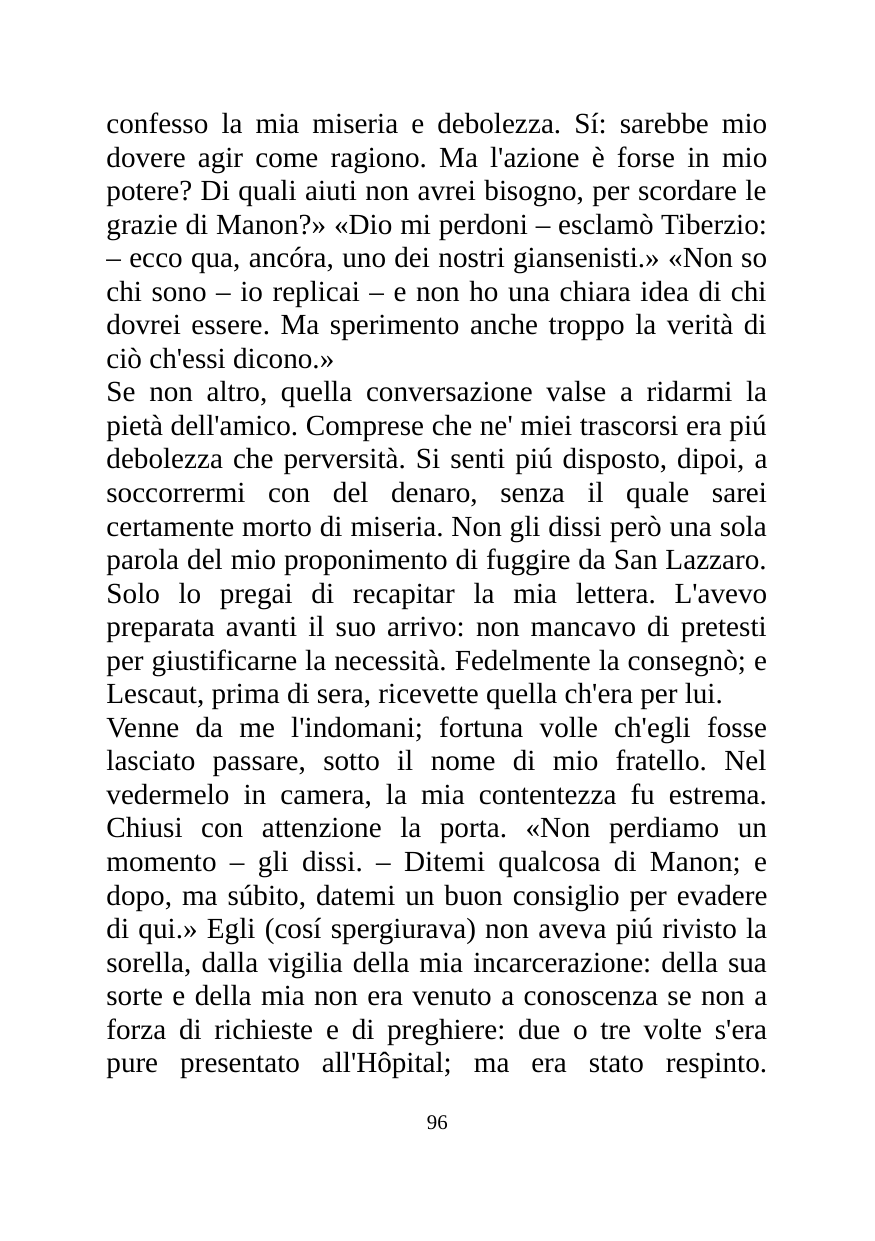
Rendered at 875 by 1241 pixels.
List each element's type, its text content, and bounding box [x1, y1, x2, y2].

text confesso la mia miseria e debolezza. Sí: sarebbe mio dovere agir come ragiono. Ma l'azione è forse in mio potere? Di quali aiuti non avrei bisogno, per scordare le grazie di Manon?» «Dio mi perdoni ‒ esclamò Tiberzio: ‒ ecco qua, ancóra, uno dei nostri giansenisti.» «Non so chi sono ‒ io replicai ‒ e non ho una chiara idea di chi dovrei essere. Ma sperimento anche troppo la verità di ciò ch'essi dicono.» [106, 106, 768, 374]
text Venne da me l'indomani; fortuna volle ch'egli fosse lasciato passare, sotto il nome di mio fratello. Nel vedermelo in camera, la mia contentezza fu estrema. Chiusi con attenzione la porta. «Non perdiamo un momento ‒ gli dissi. ‒ Ditemi qualcosa di Manon; e dopo, ma súbito, datemi un buon consiglio per evadere di qui.» Egli (cosí spergiurava) non aveva piú rivisto la sorella, dalla vigilia della mia incarcerazione: della sua sorte e della mia non era venuto a conoscenza se non a forza di richieste e di preghiere: due o tre volte s'era pure presentato all'Hôpital; ma era stato respinto. [106, 710, 768, 1079]
text Se non altro, quella conversazione valse a ridarmi la pietà dell'amico. Comprese che ne' miei trascorsi era piú debolezza che perversità. Si senti piú disposto, dipoi, a soccorrermi con del denaro, senza il quale sarei certamente morto di miseria. Non gli dissi però una sola parola del mio proponimento di fuggire da San Lazzaro. Solo lo pregai di recapitar la mia lettera. L'avevo preparata avanti il suo arrivo: non mancavo di pretesti per giustificarne la necessità. Fedelmente la consegnò; e Lescaut, prima di sera, ricevette quella ch'era per lui. [106, 374, 768, 710]
